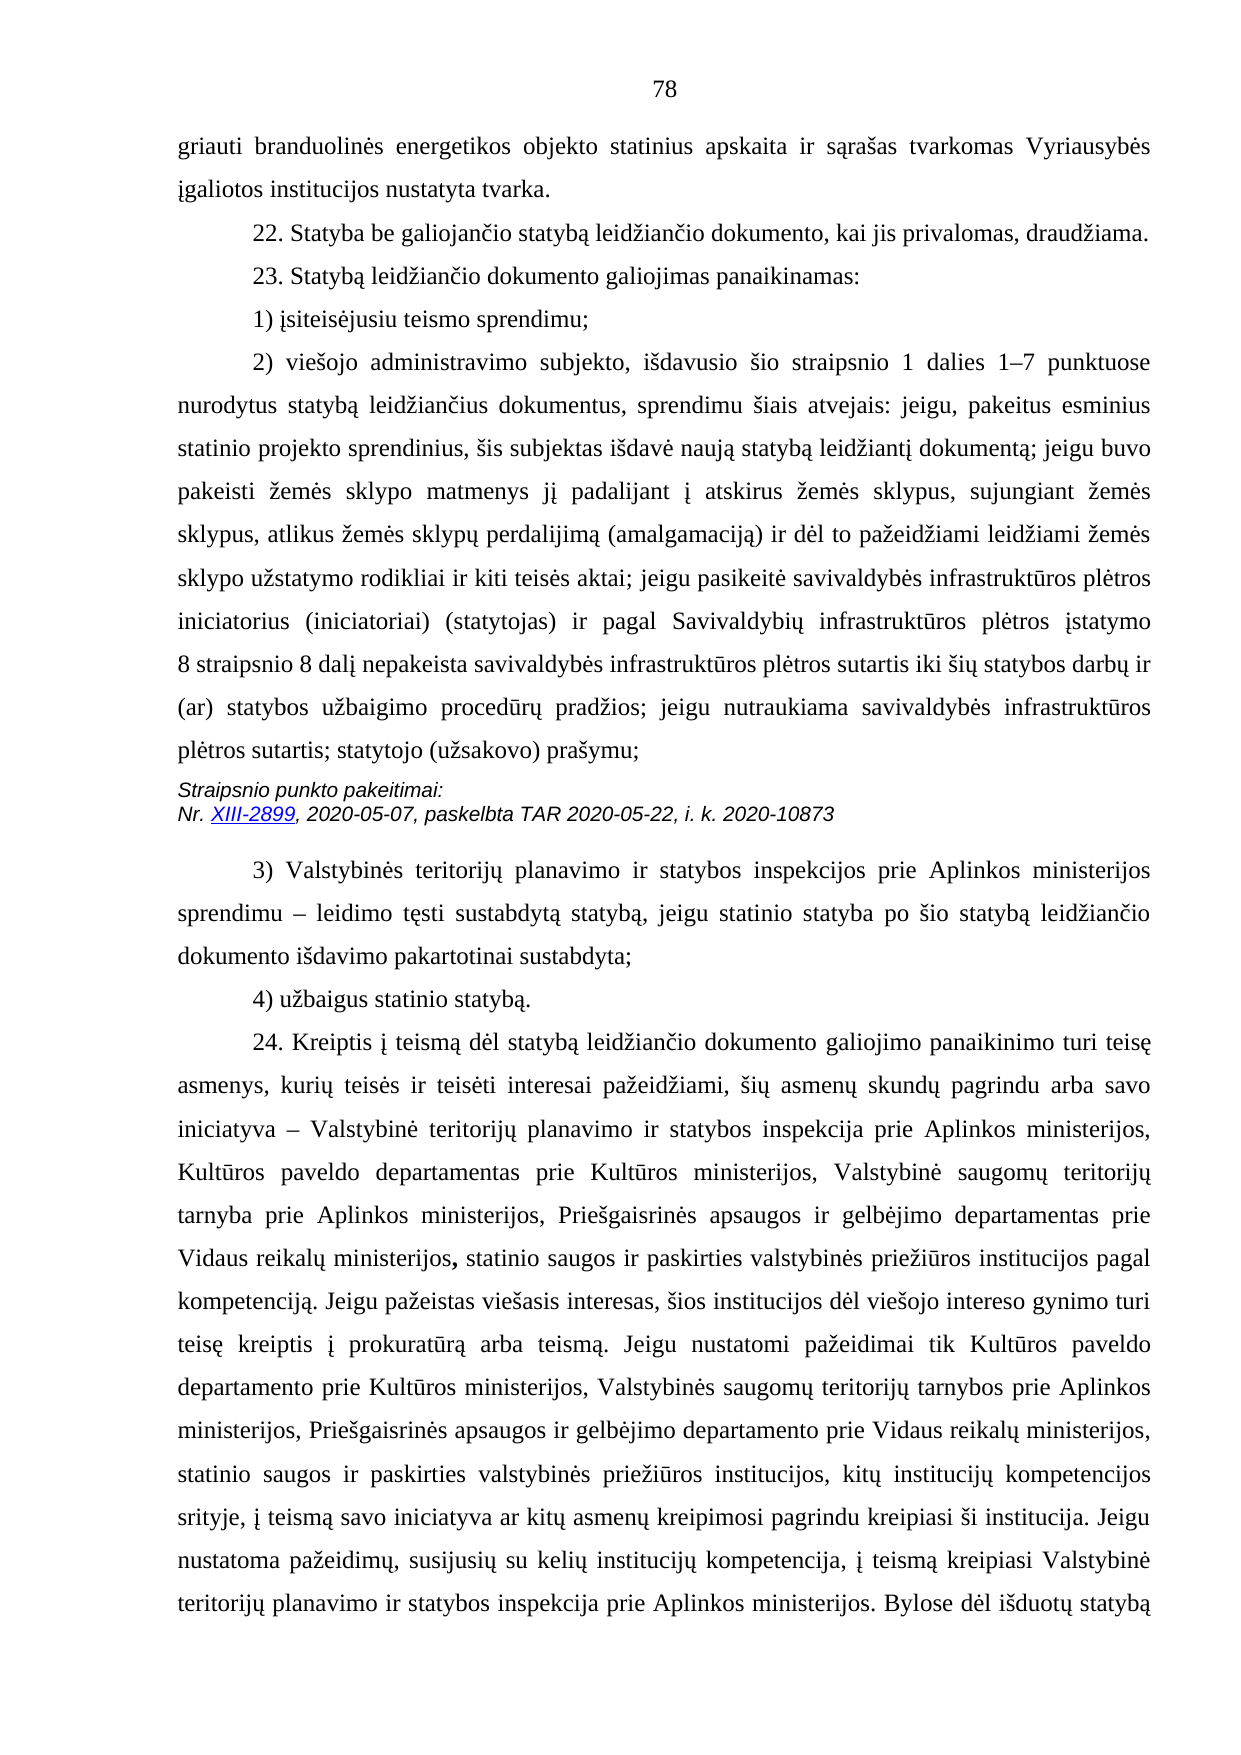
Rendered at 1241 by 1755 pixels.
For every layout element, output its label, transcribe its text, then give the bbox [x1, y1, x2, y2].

text griauti branduolinės energetikos objekto statinius apskaita ir sąrašas tvarkomas Vyriausybės įgaliotos institucijos nustatyta tvarka. [177, 131, 1152, 203]
text 23. Statybą leidžiančio dokumento galiojimas panaikinamas: [177, 261, 1152, 289]
text 3) Valstybinės teritorijų planavimo ir statybos inspekcijos prie Aplinkos ministerijos sprendimu – leidimo tęsti sustabdytą statybą, jeigu statinio statyba po šio statybą leidžiančio dokumento išdavimo pakartotinai sustabdyta; [177, 855, 1152, 970]
text 1) įsiteisėjusiu teismo sprendimu; [177, 304, 1152, 333]
text 24. Kreiptis į teismą dėl statybą leidžiančio dokumento galiojimo panaikinimo turi teisę asmenys, kurių teisės ir teisėti interesai pažeidžiami, šių asmenų skundų pagrindu arba savo iniciatyva – Valstybinė teritorijų planavimo ir statybos inspekcija prie Aplinkos ministerijos, Kultūros paveldo departamentas prie Kultūros ministerijos, Valstybinė saugomų teritorijų tarnyba prie Aplinkos ministerijos, Priešgaisrinės apsaugos ir gelbėjimo departamentas prie Vidaus reikalų ministerijos, statinio saugos ir paskirties valstybinės priežiūros institucijos pagal kompetenciją. Jeigu pažeistas viešasis interesas, šios institucijos dėl viešojo intereso gynimo turi teisę kreiptis į prokuratūrą arba teismą. Jeigu nustatomi pažeidimai tik Kultūros paveldo departamento prie Kultūros ministerijos, Valstybinės saugomų teritorijų tarnybos prie Aplinkos ministerijos, Priešgaisrinės apsaugos ir gelbėjimo departamento prie Vidaus reikalų ministerijos, statinio saugos ir paskirties valstybinės priežiūros institucijos, kitų institucijų kompetencijos srityje, į teismą savo iniciatyva ar kitų asmenų kreipimosi pagrindu kreipiasi ši institucija. Jeigu nustatoma pažeidimų, susijusių su kelių institucijų kompetencija, į teismą kreipiasi Valstybinė teritorijų planavimo ir statybos inspekcija prie Aplinkos ministerijos. Bylose dėl išduotų statybą [177, 1027, 1152, 1617]
text Straipsnio punkto pakeitimai: [177, 778, 1152, 802]
text 4) užbaigus statinio statybą. [177, 984, 1152, 1013]
text 22. Statyba be galiojančio statybą leidžiančio dokumento, kai jis privalomas, draudžiama. [177, 218, 1152, 246]
text Nr. XIII-2899, 2020-05-07, paskelbta TAR 2020-05-22, i. k. 2020-10873 [177, 802, 1152, 826]
text 2) viešojo administravimo subjekto, išdavusio šio straipsnio 1 dalies 1–7 punktuose nurodytus statybą leidžiančius dokumentus, sprendimu šiais atvejais: jeigu, pakeitus esminius statinio projekto sprendinius, šis subjektas išdavė naują statybą leidžiantį dokumentą; jeigu buvo pakeisti žemės sklypo matmenys jį padalijant į atskirus žemės sklypus, sujungiant žemės sklypus, atlikus žemės sklypų perdalijimą (amalgamaciją) ir dėl to pažeidžiami leidžiami žemės sklypo užstatymo rodikliai ir kiti teisės aktai; jeigu pasikeitė savivaldybės infrastruktūros plėtros iniciatorius (iniciatoriai) (statytojas) ir pagal Savivaldybių infrastruktūros plėtros įstatymo 8 straipsnio 8 dalį nepakeista savivaldybės infrastruktūros plėtros sutartis iki šių statybos darbų ir (ar) statybos užbaigimo procedūrų pradžios; jeigu nutraukiama savivaldybės infrastruktūros plėtros sutartis; statytojo (užsakovo) prašymu; [177, 347, 1152, 764]
